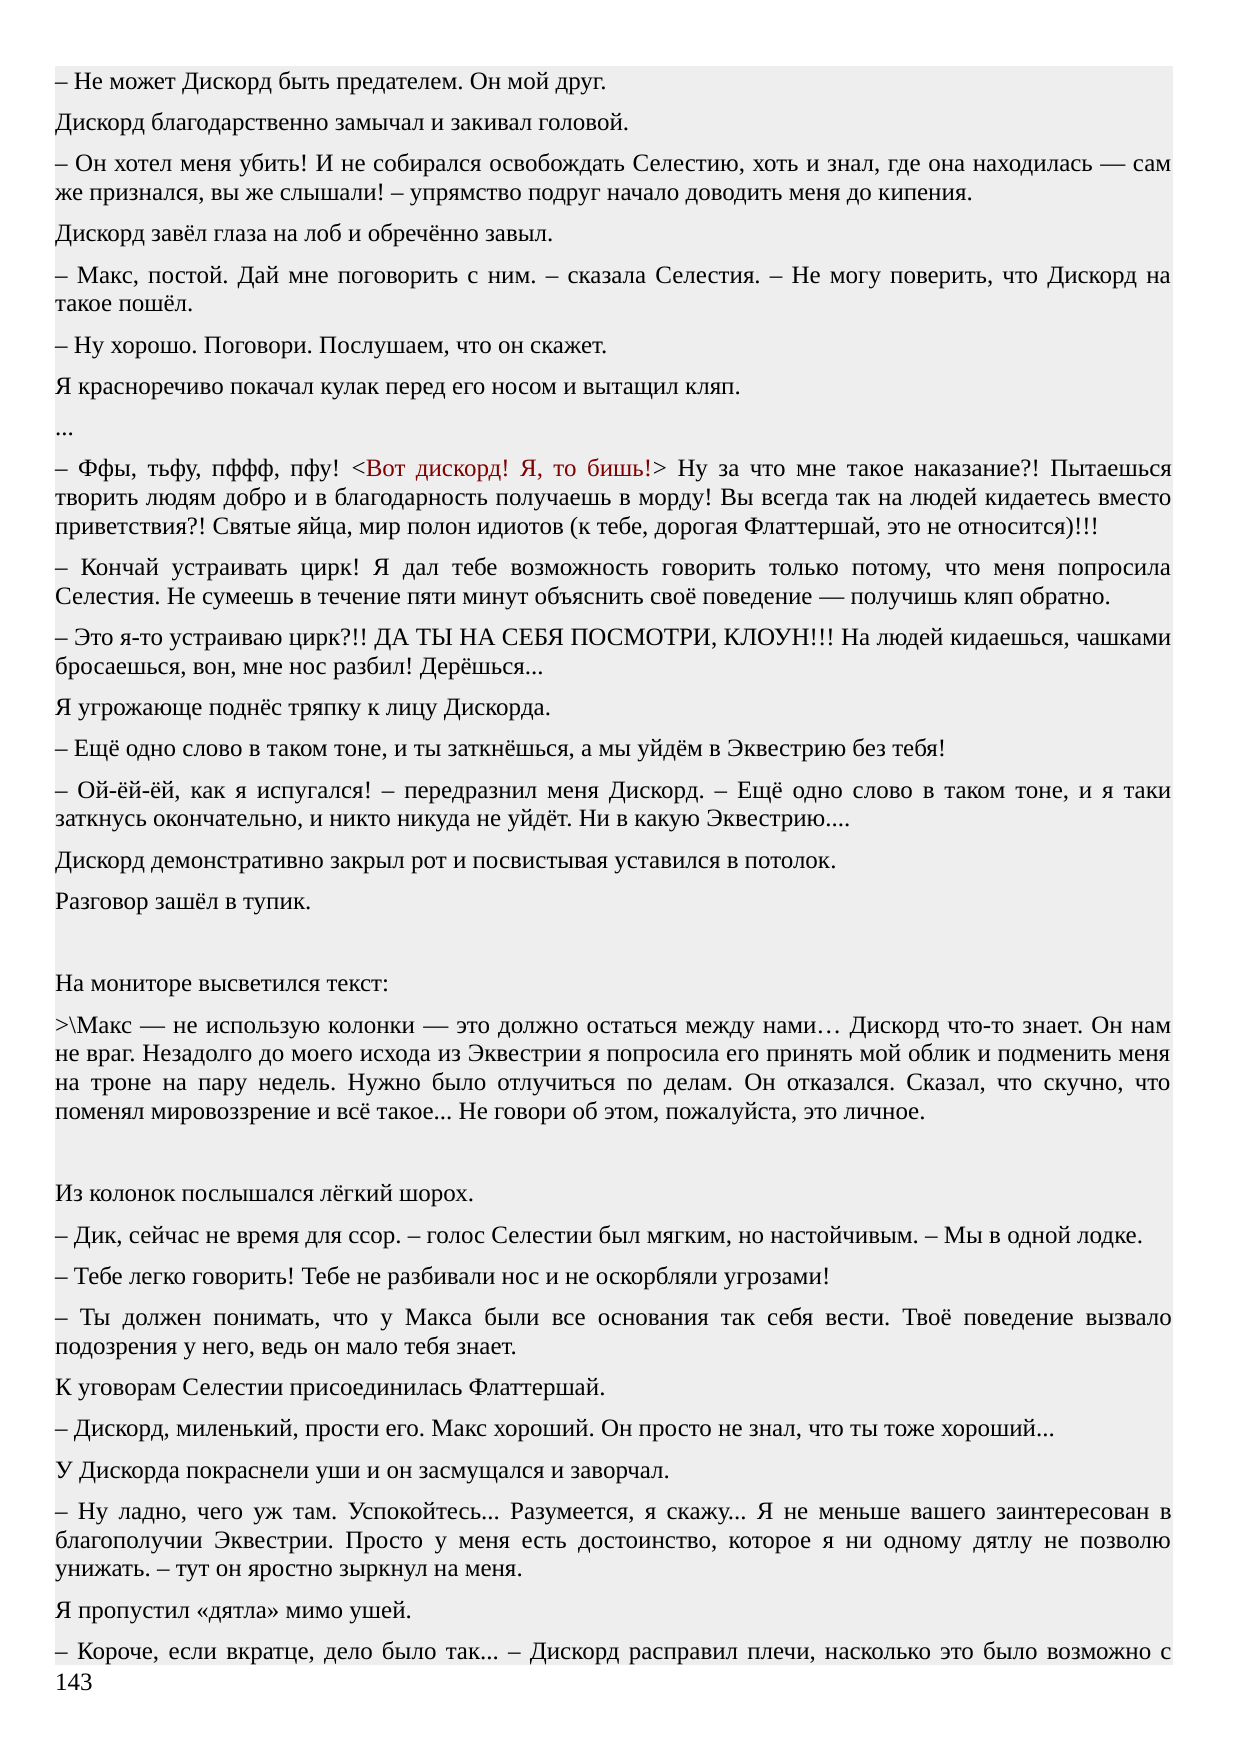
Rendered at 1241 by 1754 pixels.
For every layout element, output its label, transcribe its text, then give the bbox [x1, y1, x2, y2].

text На мониторе высветился текст: [55, 968, 1173, 997]
text Я угрожающе поднёс тряпку к лицу Дискорда. [55, 692, 1173, 721]
text – Это я-то устраиваю цирк?!! ДА ТЫ НА СЕБЯ ПОСМОТРИ, КЛОУН!!! На людей кидаешься, чашками бросаешься, вон, мне нос разбил! Дерёшься... [55, 622, 1173, 680]
text – Ну хорошо. Поговори. Послушаем, что он скажет. [55, 330, 1173, 358]
text – Он хотел меня убить! И не собирался освобождать Селестию, хоть и знал, где она находилась — сам же признался, вы же слышали! – упрямство подруг начало доводить меня до кипения. [55, 148, 1173, 206]
text Я красноречиво покачал кулак перед его носом и вытащил кляп. [55, 371, 1173, 400]
text – Ну ладно, чего уж там. Успокойтесь... Разумеется, я скажу... Я не меньше вашего заинтересован в благополучии Эквестрии. Просто у меня есть достоинство, которое я ни одному дятлу не позволю унижать. – тут он яростно зыркнул на меня. [55, 1496, 1173, 1582]
text Дискорд благодарственно замычал и закивал головой. [55, 107, 1173, 136]
text >\Макс — не использую колонки — это должно остаться между нами… Дискорд что-то знает. Он нам не враг. Незадолго до моего исхода из Эквестрии я попросила его принять мой облик и подменить меня на троне на пару недель. Нужно было отлучиться по делам. Он отказался. Сказал, что скучно, что поменял мировоззрение и всё такое... Не говори об этом, пожалуйста, это личное. [55, 1010, 1173, 1125]
text – Ещё одно слово в таком тоне, и ты заткнёшься, а мы уйдём в Эквестрию без тебя! [55, 733, 1173, 762]
text – Тебе легко говорить! Тебе не разбивали нос и не оскорбляли угрозами! [55, 1261, 1173, 1290]
text – Не может Дискорд быть предателем. Он мой друг. [55, 66, 1173, 95]
text – Дискорд, миленький, прости его. Макс хороший. Он просто не знал, что ты тоже хороший... [55, 1413, 1173, 1442]
text – Дик, сейчас не время для ссор. – голос Селестии был мягким, но настойчивым. – Мы в одной лодке. [55, 1220, 1173, 1248]
text У Дискорда покраснели уши и он засмущался и заворчал. [55, 1455, 1173, 1483]
text – Кончай устраивать цирк! Я дал тебе возможность говорить только потому, что меня попросила Селестия. Не сумеешь в течение пяти минут объяснить своё поведение — получишь кляп обратно. [55, 552, 1173, 610]
text К уговорам Селестии присоединилась Флаттершай. [55, 1372, 1173, 1401]
text ... [55, 412, 1173, 441]
text – Ффы, тьфу, пффф, пфу! <Вот дискорд! Я, то бишь!> Ну за что мне такое наказание?! Пытаешься творить людям добро и в благодарность получаешь в морду! Вы всегда так на людей кидаетесь вместо приветствия?! Святые яйца, мир полон идиотов (к тебе, дорогая Флаттершай, это не относится)!!! [55, 453, 1173, 540]
text Из колонок послышался лёгкий шорох. [55, 1178, 1173, 1207]
text – Ой-ёй-ёй, как я испугался! – передразнил меня Дискорд. – Ещё одно слово в таком тоне, и я таки заткнусь окончательно, и никто никуда не уйдёт. Ни в какую Эквестрию.... [55, 775, 1173, 832]
text – Короче, если вкратце, дело было так... – Дискорд расправил плечи, насколько это было возможно с [55, 1636, 1173, 1665]
text Я пропустил «дятла» мимо ушей. [55, 1595, 1173, 1623]
text Дискорд демонстративно закрыл рот и посвистывая уставился в потолок. [55, 845, 1173, 873]
text – Макс, постой. Дай мне поговорить с ним. – сказала Селестия. – Не могу поверить, что Дискорд на такое пошёл. [55, 260, 1173, 317]
text – Ты должен понимать, что у Макса были все основания так себя вести. Твоё поведение вызвало подозрения у него, ведь он мало тебя знает. [55, 1302, 1173, 1360]
text Разговор зашёл в тупик. [55, 886, 1173, 915]
text Дискорд завёл глаза на лоб и обречённо завыл. [55, 218, 1173, 247]
